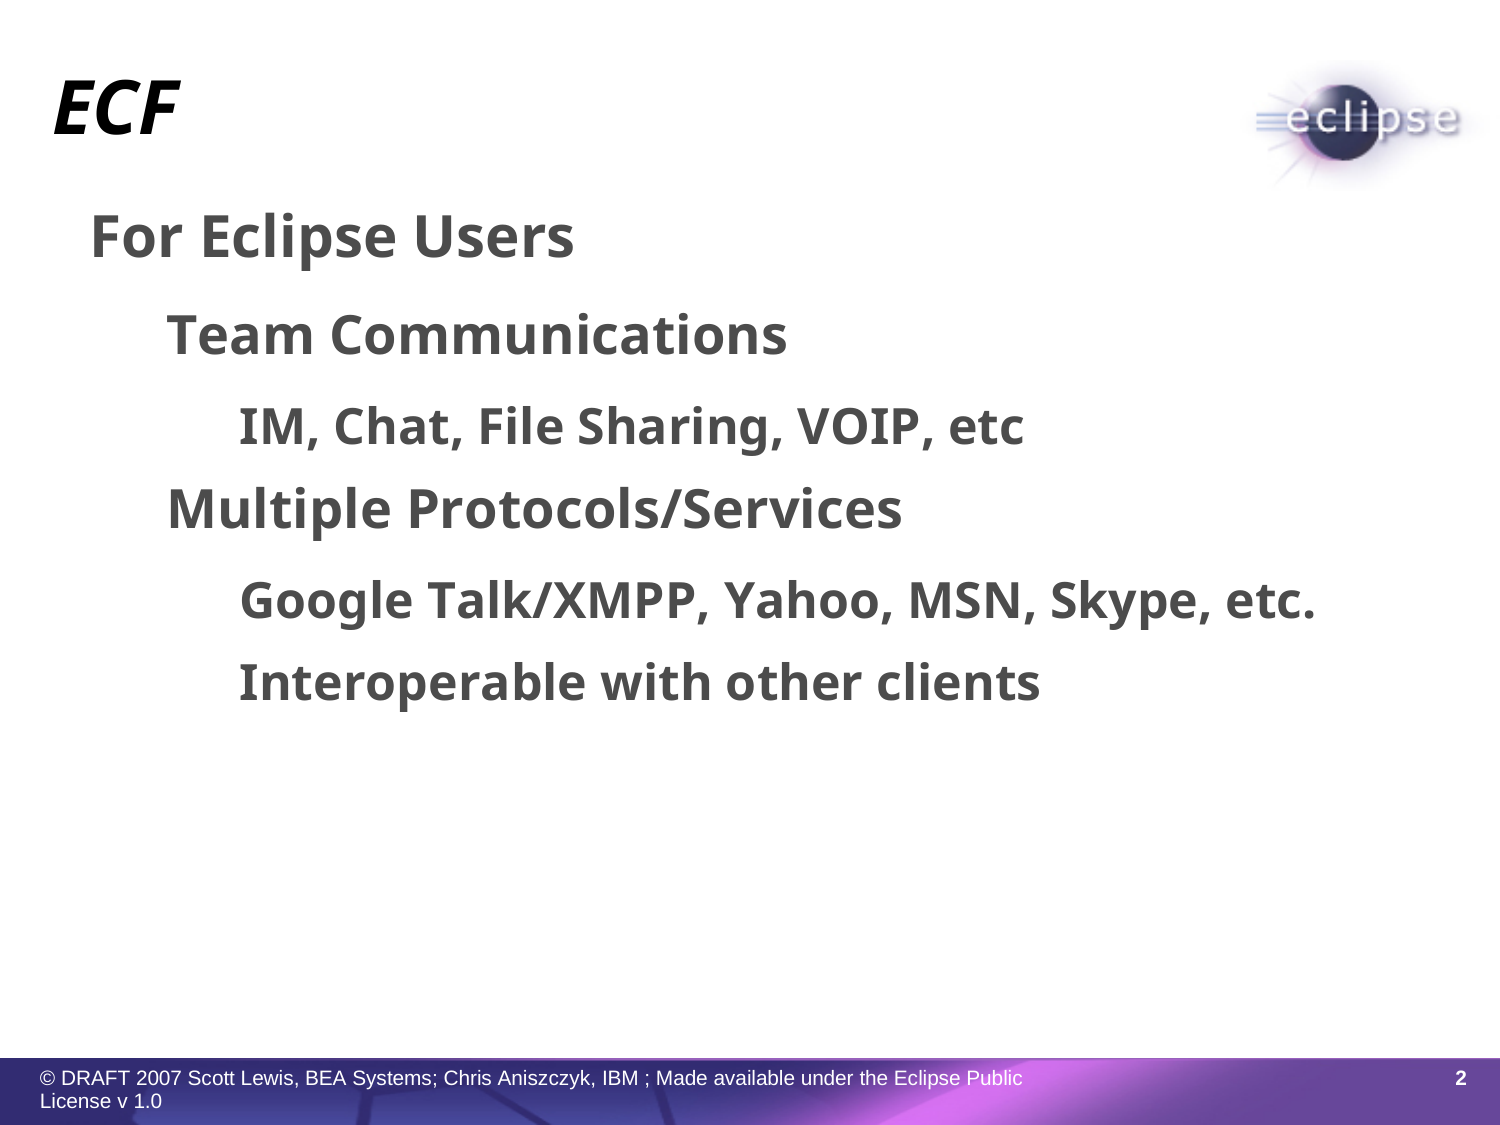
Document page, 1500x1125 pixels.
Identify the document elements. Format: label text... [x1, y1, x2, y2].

title ECF [37, 53, 1234, 151]
list For Eclipse Users Team Communications IM, Chat, File Sharing, VOIP, etc Multiple Protocols/Services Google Talk/XMPP, Yahoo, MSN, Skype, etc. Interoperable with other clients [75, 187, 1389, 1051]
picture [0, 1058, 1500, 1125]
picture [1222, 60, 1500, 191]
